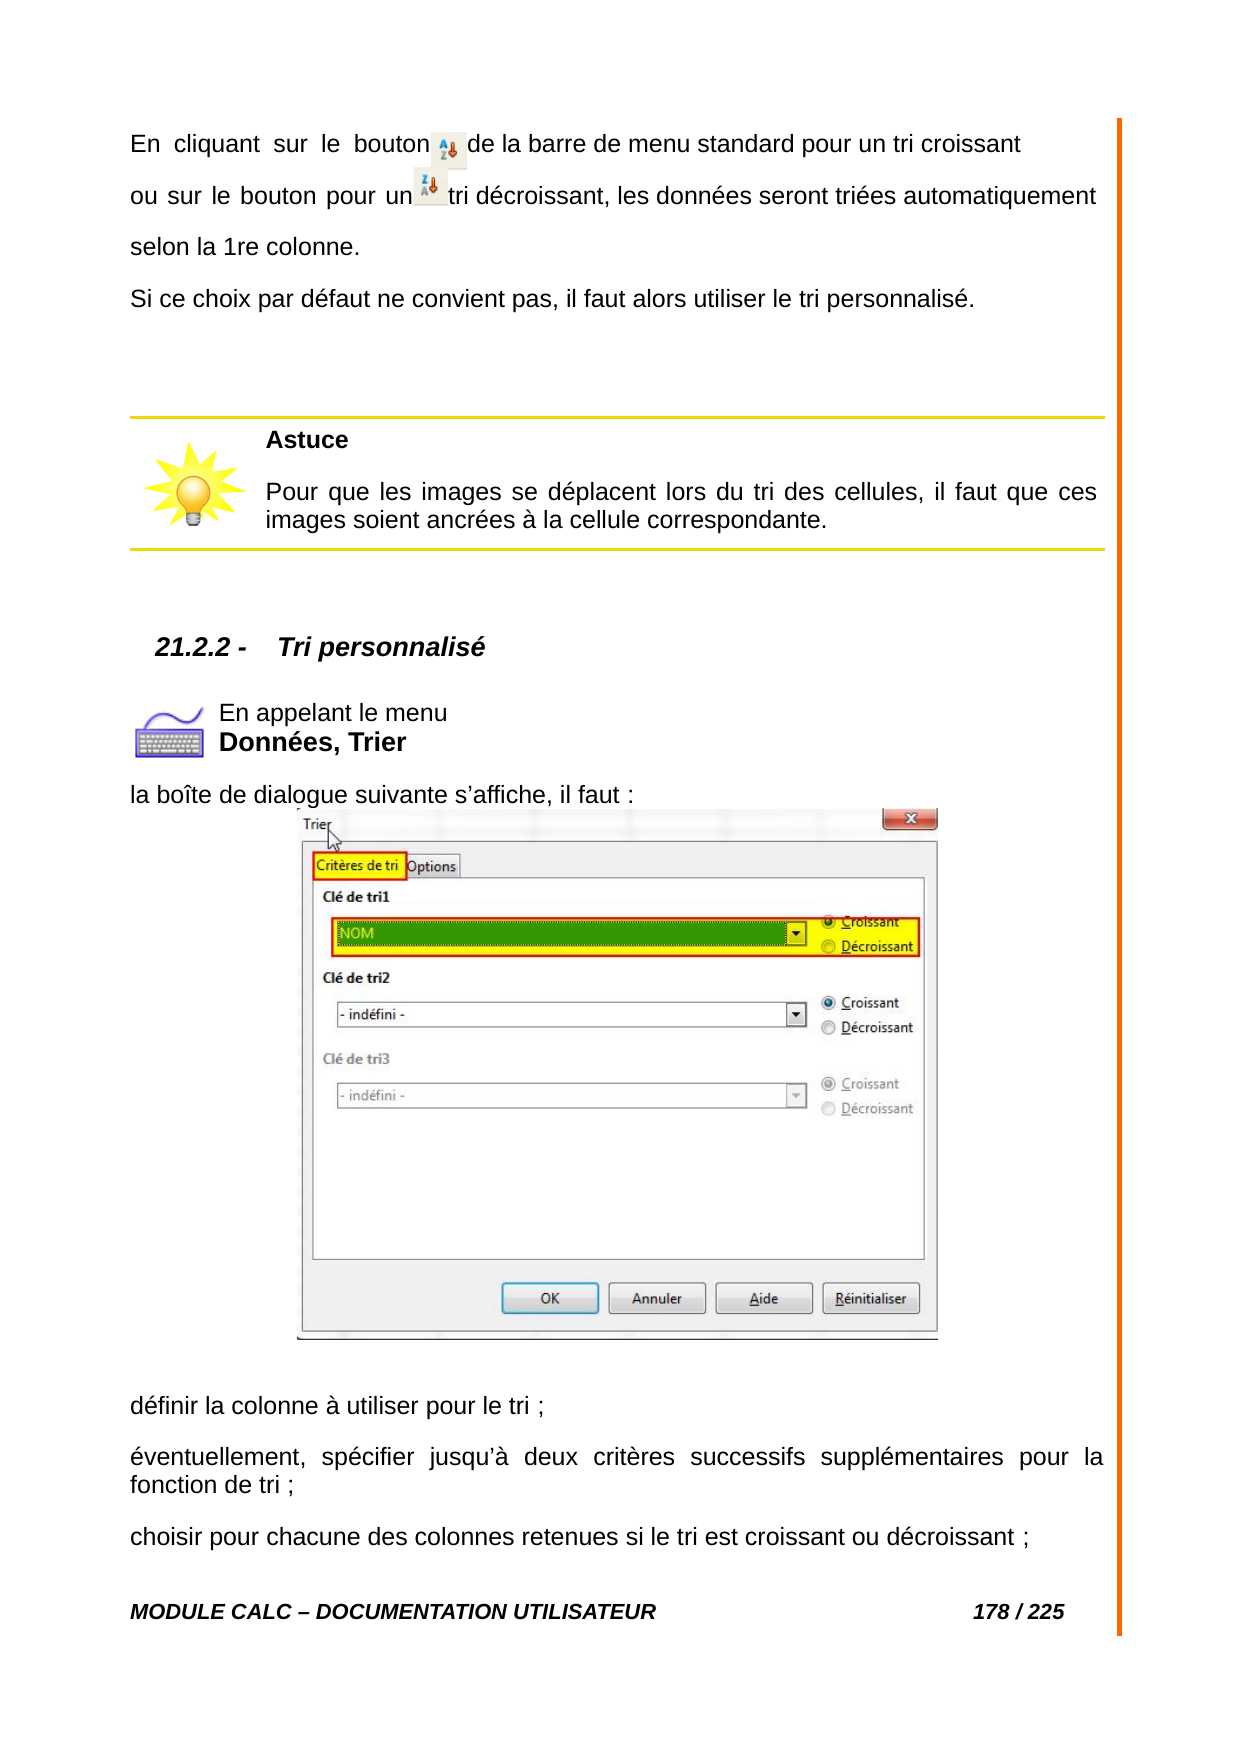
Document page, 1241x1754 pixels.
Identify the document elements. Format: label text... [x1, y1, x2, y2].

text définir la colonne à utiliser pour le tri ; [130, 1391, 1105, 1419]
picture [296, 808, 939, 1340]
table_header [130, 419, 259, 548]
picture [135, 424, 254, 543]
text selon la 1re colonne. [130, 233, 1105, 261]
table_header Astuce Pour que les images se déplacent lors du tri des cellules, il faut que ces images soient ancrées à la cellule correspondante. [260, 419, 1105, 548]
text En cliquant sur le bouton de la barre de menu standard pour un tri croissant [130, 130, 1105, 158]
text choisir pour chacune des colonnes retenues si le tri est croissant ou décroissant ; [130, 1522, 1105, 1550]
text la boîte de dialogue suivante s’affiche, il faut : [130, 781, 1105, 808]
picture [413, 132, 467, 207]
picture [131, 696, 207, 772]
subtitle Tri personnalisé [155, 632, 1105, 663]
text éventuellement, spécifier jusqu’à deux critères successifs supplémentaires pour la fonction de tri ; [130, 1443, 1105, 1499]
text Données, Trier [207, 727, 1105, 757]
text ou sur le bouton pour un tri décroissant, les données seront triées automatiquement [130, 181, 1105, 209]
text En appelant le menu [207, 699, 1105, 727]
text Si ce choix par défaut ne convient pas, il faut alors utiliser le tri personnalisé. [130, 284, 1105, 312]
